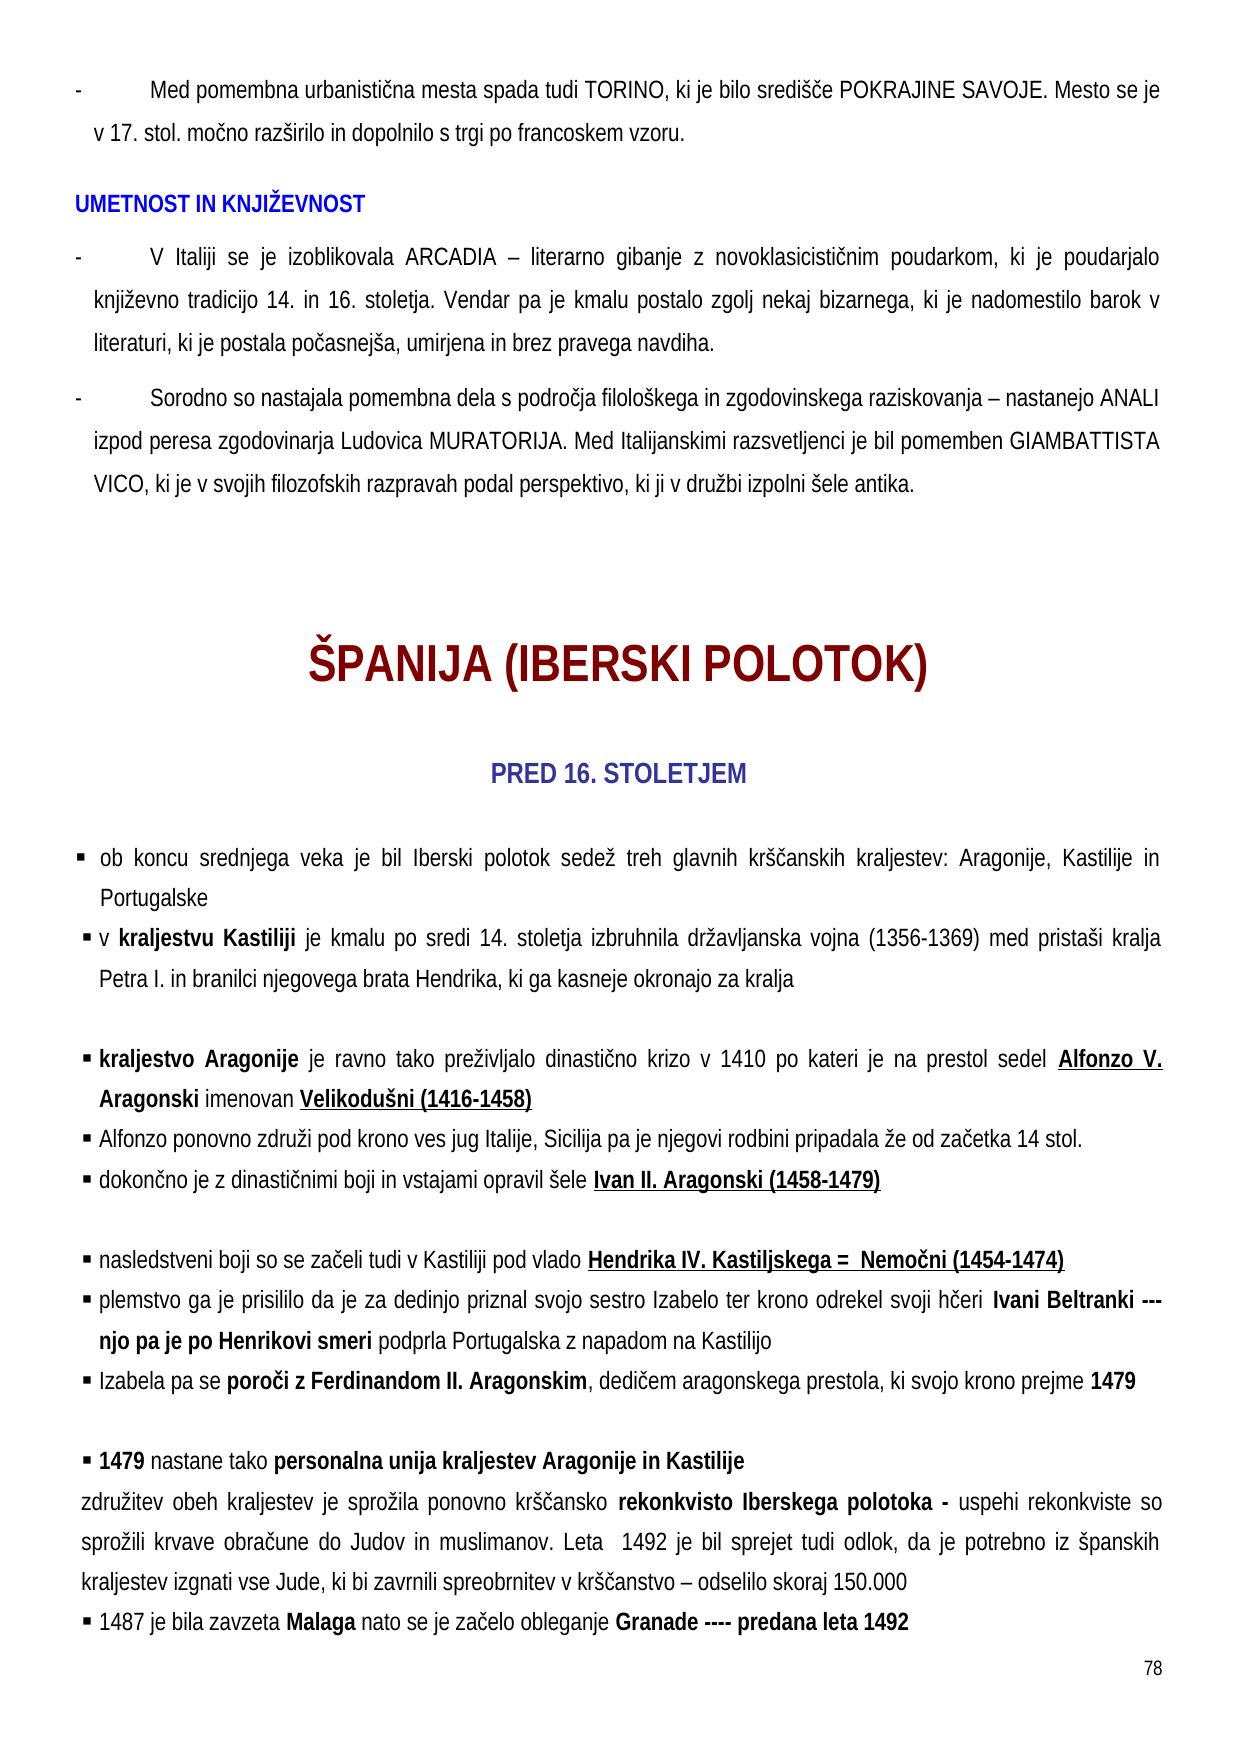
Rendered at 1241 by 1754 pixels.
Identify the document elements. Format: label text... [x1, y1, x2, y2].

text ŠPANIJA (IBERSKI POLOTOK) [75, 632, 1162, 692]
list Sorodno so nastajala pomembna dela s področja filološkega in zgodovinskega raziskovanja – nastanejo ANALI izpod peresa zgodovinarja Ludovica MURATORIJA. Med Italijanskimi razsvetljenci je bil pomemben GIAMBATTISTA VICO, ki je v svojih filozofskih razpravah podal perspektivo, ki ji v družbi izpolni šele antika. [75, 383, 1162, 498]
list nasledstveni boji so se začeli tudi v Kastiliji pod vlado Hendrika IV. Kastiljskega = Nemočni (1454-1474) [81, 1245, 1162, 1274]
list ob koncu srednjega veka je bil Iberski polotok sedež treh glavnih krščanskih kraljestev: Aragonije, Kastilije in Portugalske [75, 843, 1162, 912]
list V Italiji se je izoblikovala ARCADIA – literarno gibanje z novoklasicističnim poudarkom, ki je poudarjalo književno tradicijo 14. in 16. stoletja. Vendar pa je kmalu postalo zgolj nekaj bizarnega, ki je nadomestilo barok v literaturi, ki je postala počasnejša, umirjena in brez pravega navdiha. [75, 242, 1162, 356]
text PRED 16. STOLETJEM [75, 756, 1162, 789]
list 1479 nastane tako personalna unija kraljestev Aragonije in Kastilije [81, 1446, 1162, 1475]
list dokončno je z dinastičnimi boji in vstajami opravil šele Ivan II. Aragonski (1458-1479) [81, 1164, 1162, 1193]
list 1487 je bila zavzeta Malaga nato se je začelo obleganje Granade ---- predana leta 1492 [81, 1607, 1162, 1636]
text združitev obeh kraljestev je sprožila ponovno krščansko rekonkvisto Iberskega polotoka - uspehi rekonkviste so sprožili krvave obračune do Judov in muslimanov. Leta 1492 je bil sprejet tudi odlok, da je potrebno iz španskih kraljestev izgnati vse Jude, ki bi zavrnili spreobrnitev v krščanstvo – odselilo skoraj 150.000 [81, 1486, 1162, 1595]
list Alfonzo ponovno združi pod krono ves jug Italije, Sicilija pa je njegovi rodbini pripadala že od začetka 14 stol. [81, 1124, 1162, 1153]
list Med pomembna urbanistična mesta spada tudi TORINO, ki je bilo središče POKRAJINE SAVOJE. Mesto se je v 17. stol. močno razširilo in dopolnilo s trgi po francoskem vzoru. [75, 75, 1162, 146]
list Izabela pa se poroči z Ferdinandom II. Aragonskim, dedičem aragonskega prestola, ki svojo krono prejme 1479 [81, 1366, 1162, 1394]
list plemstvo ga je prisililo da je za dedinjo priznal svojo sestro Izabelo ter krono odrekel svoji hčeri Ivani Beltranki --- njo pa je po Henrikovi smeri podprla Portugalska z napadom na Kastilijo [81, 1285, 1162, 1354]
list kraljestvo Aragonije je ravno tako preživljalo dinastično krizo v 1410 po kateri je na prestol sedel Alfonzo V. Aragonski imenovan Velikodušni (1416-1458) [81, 1044, 1162, 1113]
text UMETNOST IN KNJIŽEVNOST [75, 189, 1162, 218]
list v kraljestvu Kastiliji je kmalu po sredi 14. stoletja izbruhnila državljanska vojna (1356-1369) med pristaši kralja Petra I. in branilci njegovega brata Hendrika, ki ga kasneje okronajo za kralja [81, 923, 1162, 992]
